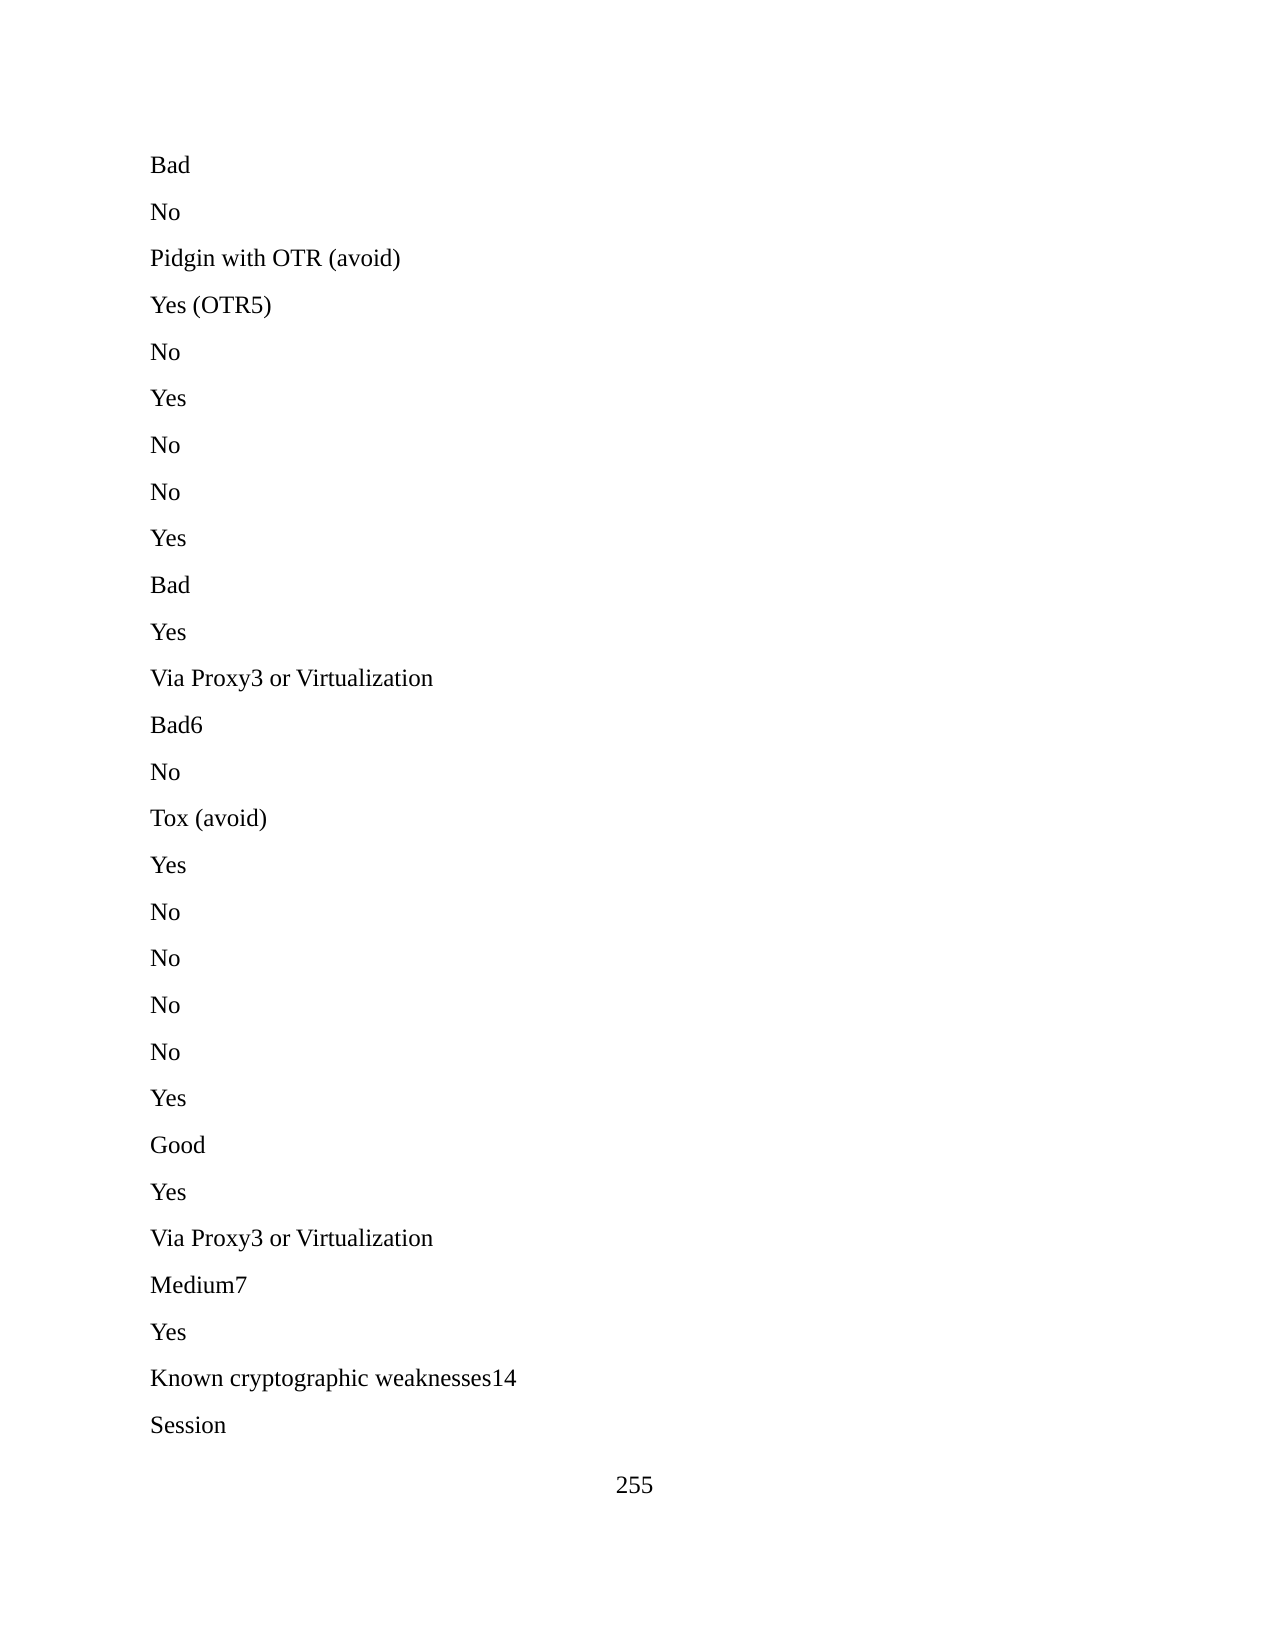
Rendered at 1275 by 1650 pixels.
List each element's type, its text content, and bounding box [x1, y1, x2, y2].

text Yes [150, 1083, 1125, 1112]
text Bad [150, 150, 1125, 179]
text No [150, 943, 1125, 972]
text Tox (avoid) [150, 803, 1125, 832]
text Session [150, 1410, 1125, 1439]
text Via Proxy3 or Virtualization [150, 663, 1125, 692]
text No [150, 990, 1125, 1019]
text No [150, 430, 1125, 459]
text No [150, 897, 1125, 925]
text Good [150, 1130, 1125, 1159]
text Yes [150, 523, 1125, 552]
text Pidgin with OTR (avoid) [150, 243, 1125, 272]
text Yes [150, 1177, 1125, 1205]
text Known cryptographic weaknesses14 [150, 1363, 1125, 1392]
text Yes [150, 383, 1125, 412]
text Bad [150, 570, 1125, 599]
text No [150, 477, 1125, 505]
text No [150, 1037, 1125, 1065]
text No [150, 337, 1125, 365]
text Yes [150, 850, 1125, 879]
text No [150, 197, 1125, 225]
text Medium7 [150, 1270, 1125, 1299]
text Bad6 [150, 710, 1125, 739]
text Yes [150, 1317, 1125, 1345]
text Yes (OTR5) [150, 290, 1125, 319]
text Via Proxy3 or Virtualization [150, 1223, 1125, 1252]
text Yes [150, 617, 1125, 645]
text No [150, 757, 1125, 785]
